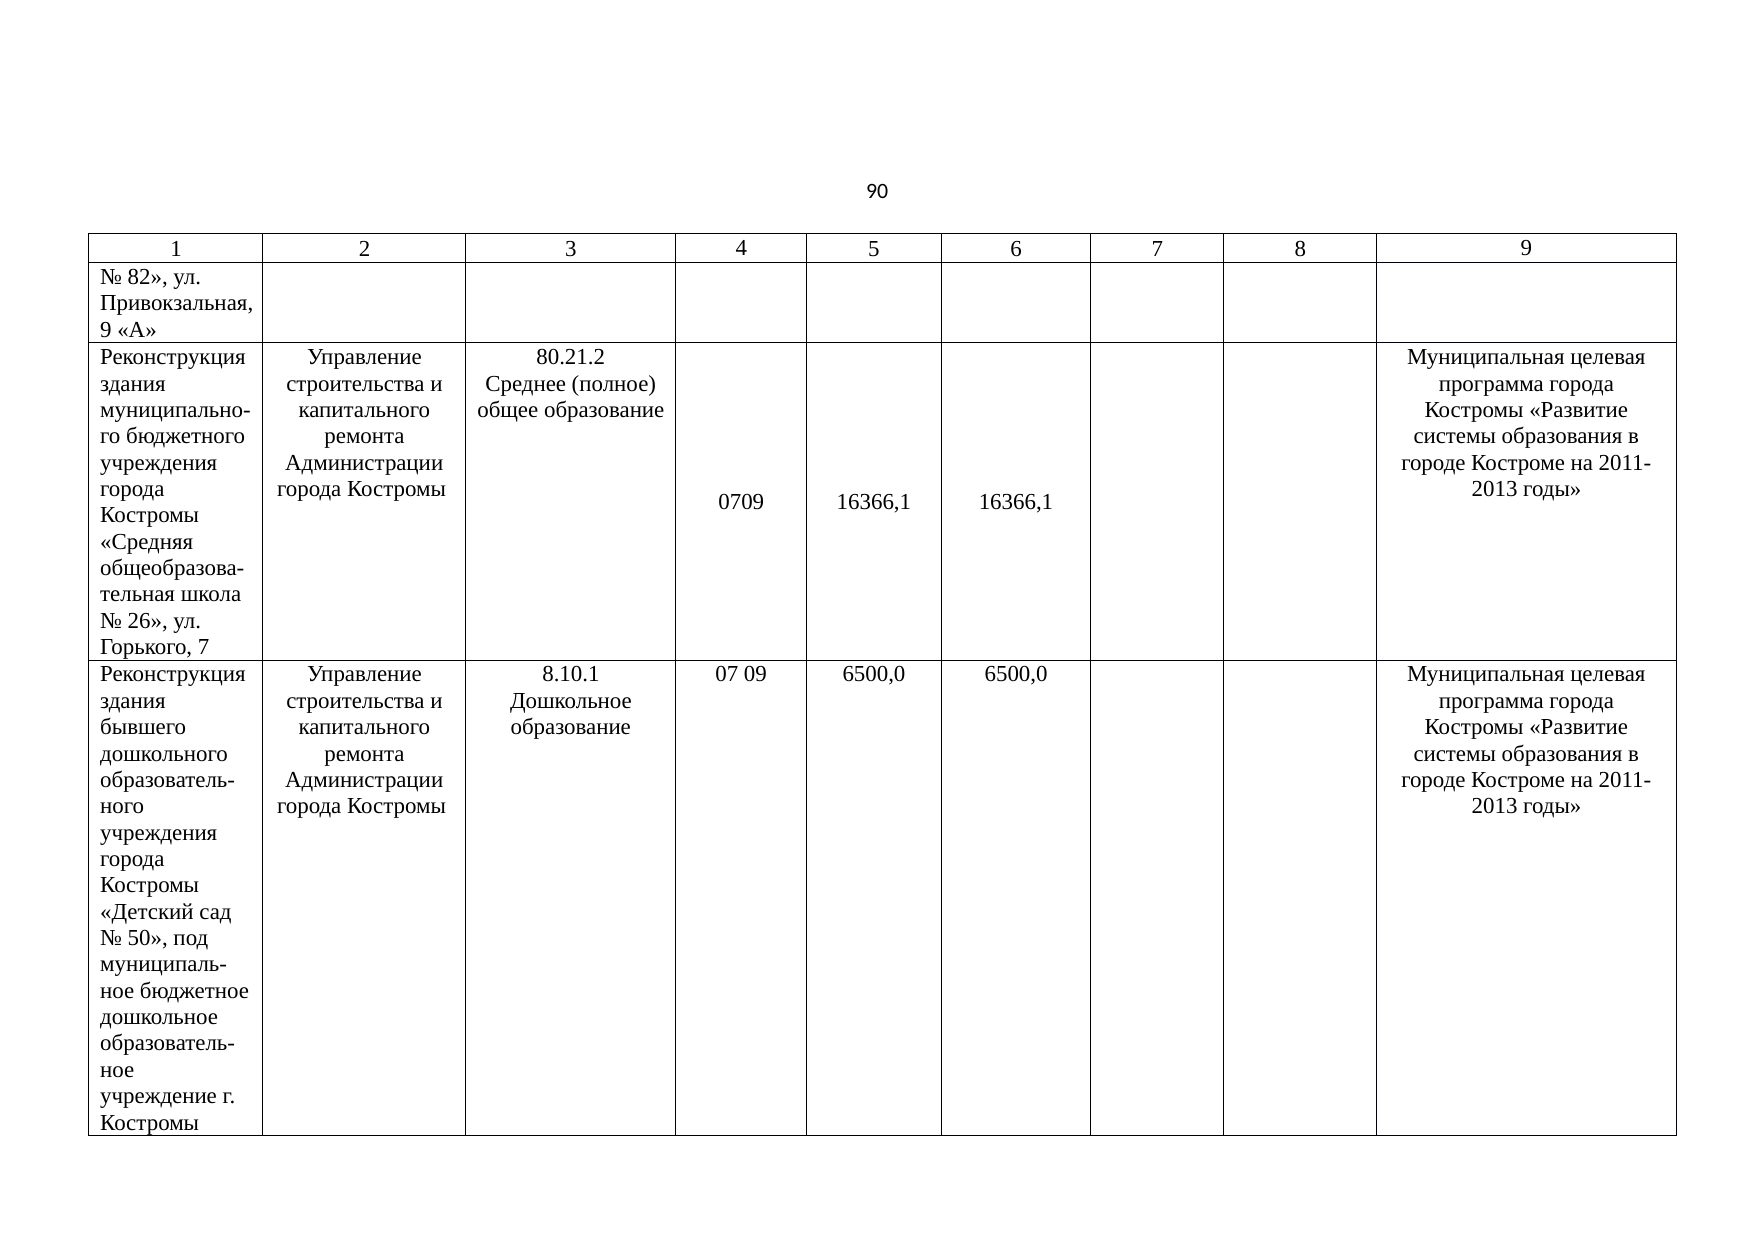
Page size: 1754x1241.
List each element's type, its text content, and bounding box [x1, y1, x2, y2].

table_header 1 [89, 234, 262, 262]
table_cell Реконструкция здания муниципально-го бюджетного учреждения города Костромы «Средняя общеобразова-тельная школа № 26», ул. Горького, 7 [89, 343, 262, 659]
table_cell [676, 263, 806, 342]
table_cell 07 09 [676, 661, 806, 1135]
table_header 3 [466, 234, 675, 262]
table_cell [466, 263, 675, 342]
table_cell 8.10.1 Дошкольное образование [466, 661, 675, 1135]
table_cell [1091, 661, 1223, 1135]
table_cell 16366,1 [942, 343, 1090, 659]
table_cell [1224, 343, 1376, 659]
table_cell [1224, 263, 1376, 342]
table_header 4 [676, 234, 806, 262]
table_cell [942, 263, 1090, 342]
table_header 5 [807, 234, 941, 262]
table_header 8 [1224, 234, 1376, 262]
table_cell Муниципальная целевая программа города Костромы «Развитие системы образования в городе Костроме на 2011-2013 годы» [1377, 343, 1676, 659]
table_cell [263, 263, 465, 342]
table_header 6 [942, 234, 1090, 262]
table_cell [1091, 343, 1223, 659]
table_cell Управление строительства и капитального ремонта Администрации города Костромы [263, 661, 465, 1135]
table_cell 16366,1 [807, 343, 941, 659]
table_cell 80.21.2 Среднее (полное) общее образование [466, 343, 675, 659]
table_cell [1377, 263, 1676, 342]
table_header 7 [1091, 234, 1223, 262]
table_cell [1224, 661, 1376, 1135]
table_header 2 [263, 234, 465, 262]
table_cell № 82», ул. Привокзальная, 9 «А» [89, 263, 262, 342]
table_cell 6500,0 [807, 661, 941, 1135]
table_cell [807, 263, 941, 342]
table_cell Реконструкция здания бывшего дошкольного образователь-ного учреждения города Костромы «Детский сад № 50», под муниципаль-ное бюджетное дошкольное образователь-ное учреждение г. Костромы [89, 661, 262, 1135]
table_cell 0709 [676, 343, 806, 659]
table_cell Муниципальная целевая программа города Костромы «Развитие системы образования в городе Костроме на 2011-2013 годы» [1377, 661, 1676, 1135]
table_cell [1091, 263, 1223, 342]
table_header 9 [1377, 234, 1676, 262]
table_cell 6500,0 [942, 661, 1090, 1135]
table_cell Управление строительства и капитального ремонта Администрации города Костромы [263, 343, 465, 659]
